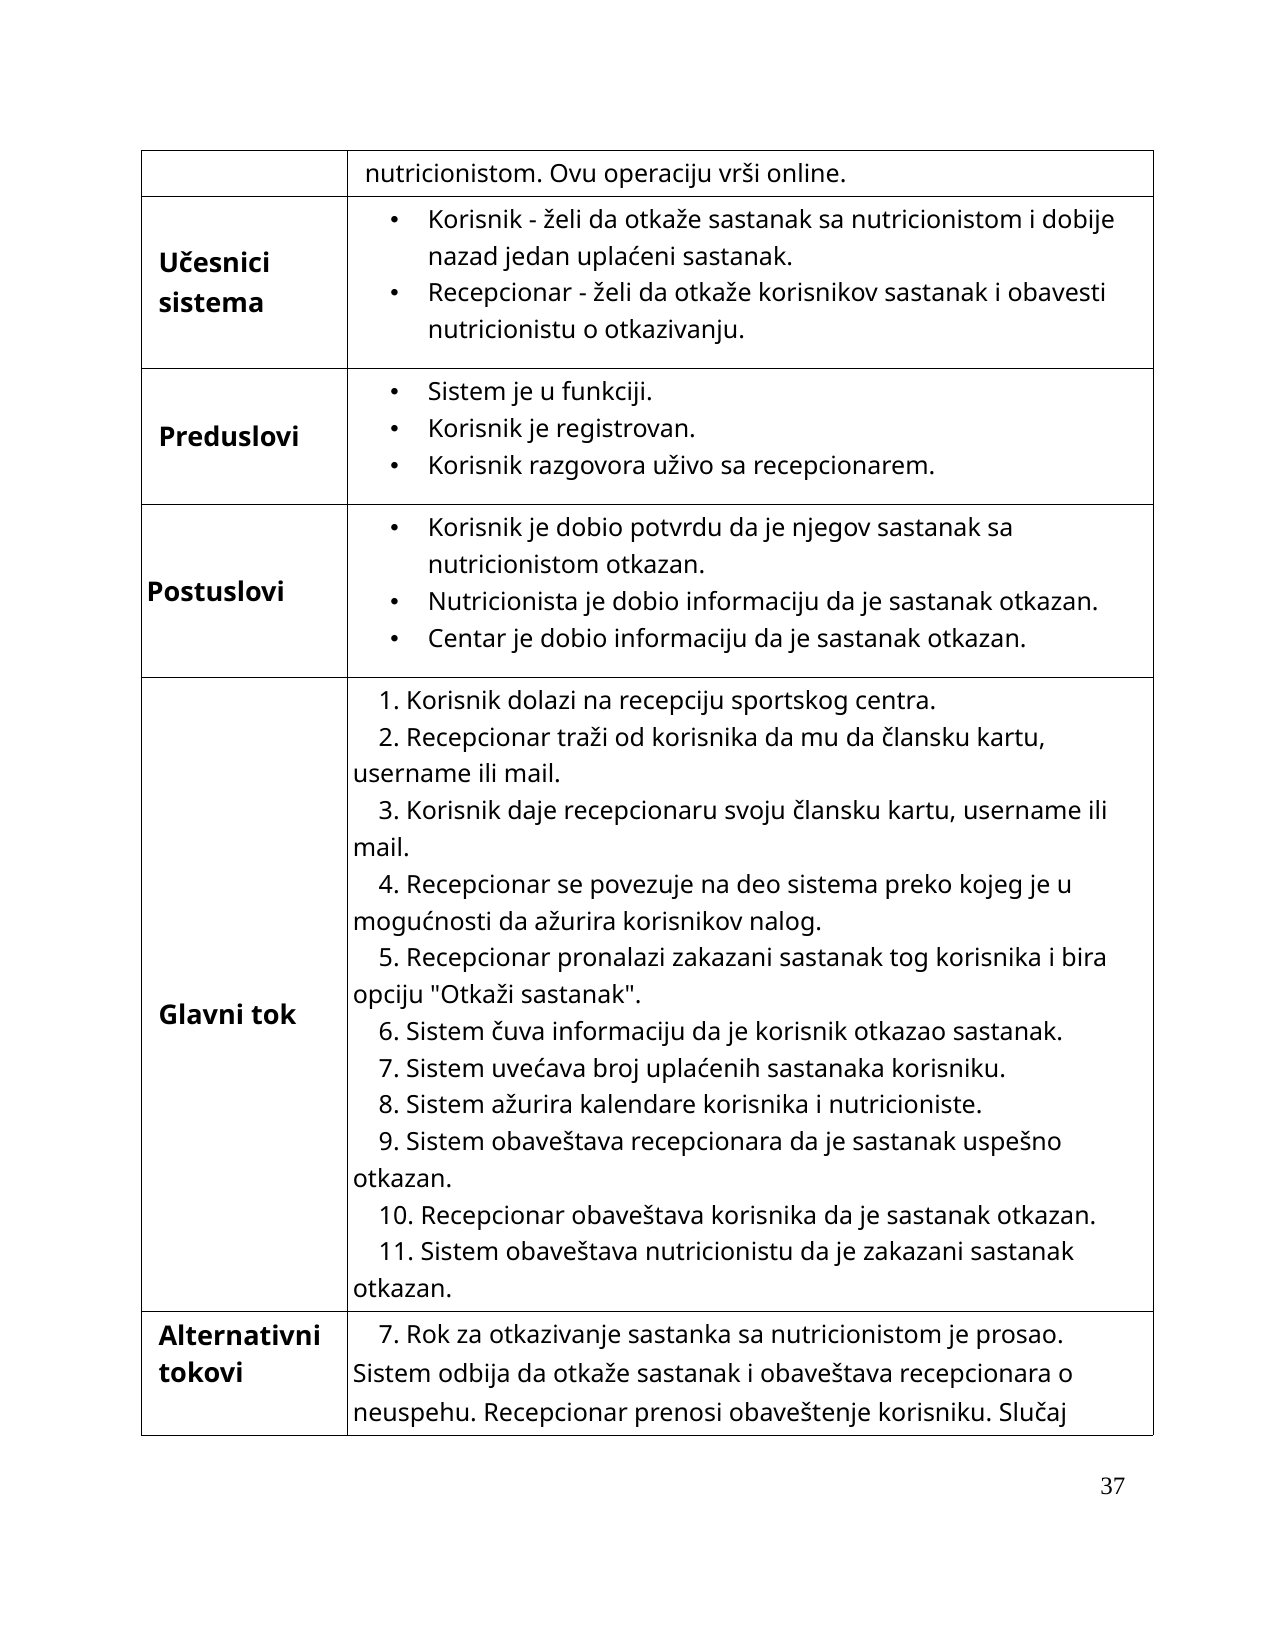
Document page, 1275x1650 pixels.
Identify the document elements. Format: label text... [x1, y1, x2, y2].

table_cell Korisnik - želi da otkaže sastanak sa nutricionistom i dobije nazad jedan uplaćeni sastanak. Recepcionar - želi da otkaže korisnikov sastanak i obavesti nutricionistu o otkazivanju. [348, 197, 1153, 368]
table_cell Učesnici sistema [142, 197, 347, 368]
table_header [142, 151, 347, 196]
table_cell Preduslovi [142, 369, 347, 504]
table_cell Alternativni tokovi [142, 1312, 347, 1434]
table_cell Sistem je u funkciji. Korisnik je registrovan. Korisnik razgovora uživo sa recepcionarem. [348, 369, 1153, 504]
table_cell 7. Rok za otkazivanje sastanka sa nutricionistom je prosao. Sistem odbija da otkaže sastanak i obaveštava recepcionara o neuspehu. Recepcionar prenosi obaveštenje korisniku. Slučaj [348, 1312, 1153, 1434]
table_cell Glavni tok [142, 678, 347, 1311]
table_header nutricionistom. Ovu operaciju vrši online. [348, 151, 1153, 196]
table_cell Postuslovi [142, 505, 347, 677]
table_cell 1. Korisnik dolazi na recepciju sportskog centra. 2. Recepcionar traži od korisnika da mu da člansku kartu, username ili mail. 3. Korisnik daje recepcionaru svoju člansku kartu, username ili mail. 4. Recepcionar se povezuje na deo sistema preko kojeg je u mogućnosti da ažurira korisnikov nalog. 5. Recepcionar pronalazi zakazani sastanak tog korisnika i bira opciju "Otkaži sastanak". 6. Sistem čuva informaciju da je korisnik otkazao sastanak. 7. Sistem uvećava broj uplaćenih sastanaka korisniku. 8. Sistem ažurira kalendare korisnika i nutricioniste. 9. Sistem obaveštava recepcionara da je sastanak uspešno otkazan. 10. Recepcionar obaveštava korisnika da je sastanak otkazan. 11. Sistem obaveštava nutricionistu da je zakazani sastanak otkazan. [348, 678, 1153, 1311]
table_cell Korisnik je dobio potvrdu da je njegov sastanak sa nutricionistom otkazan. Nutricionista je dobio informaciju da je sastanak otkazan. Centar je dobio informaciju da je sastanak otkazan. [348, 505, 1153, 677]
